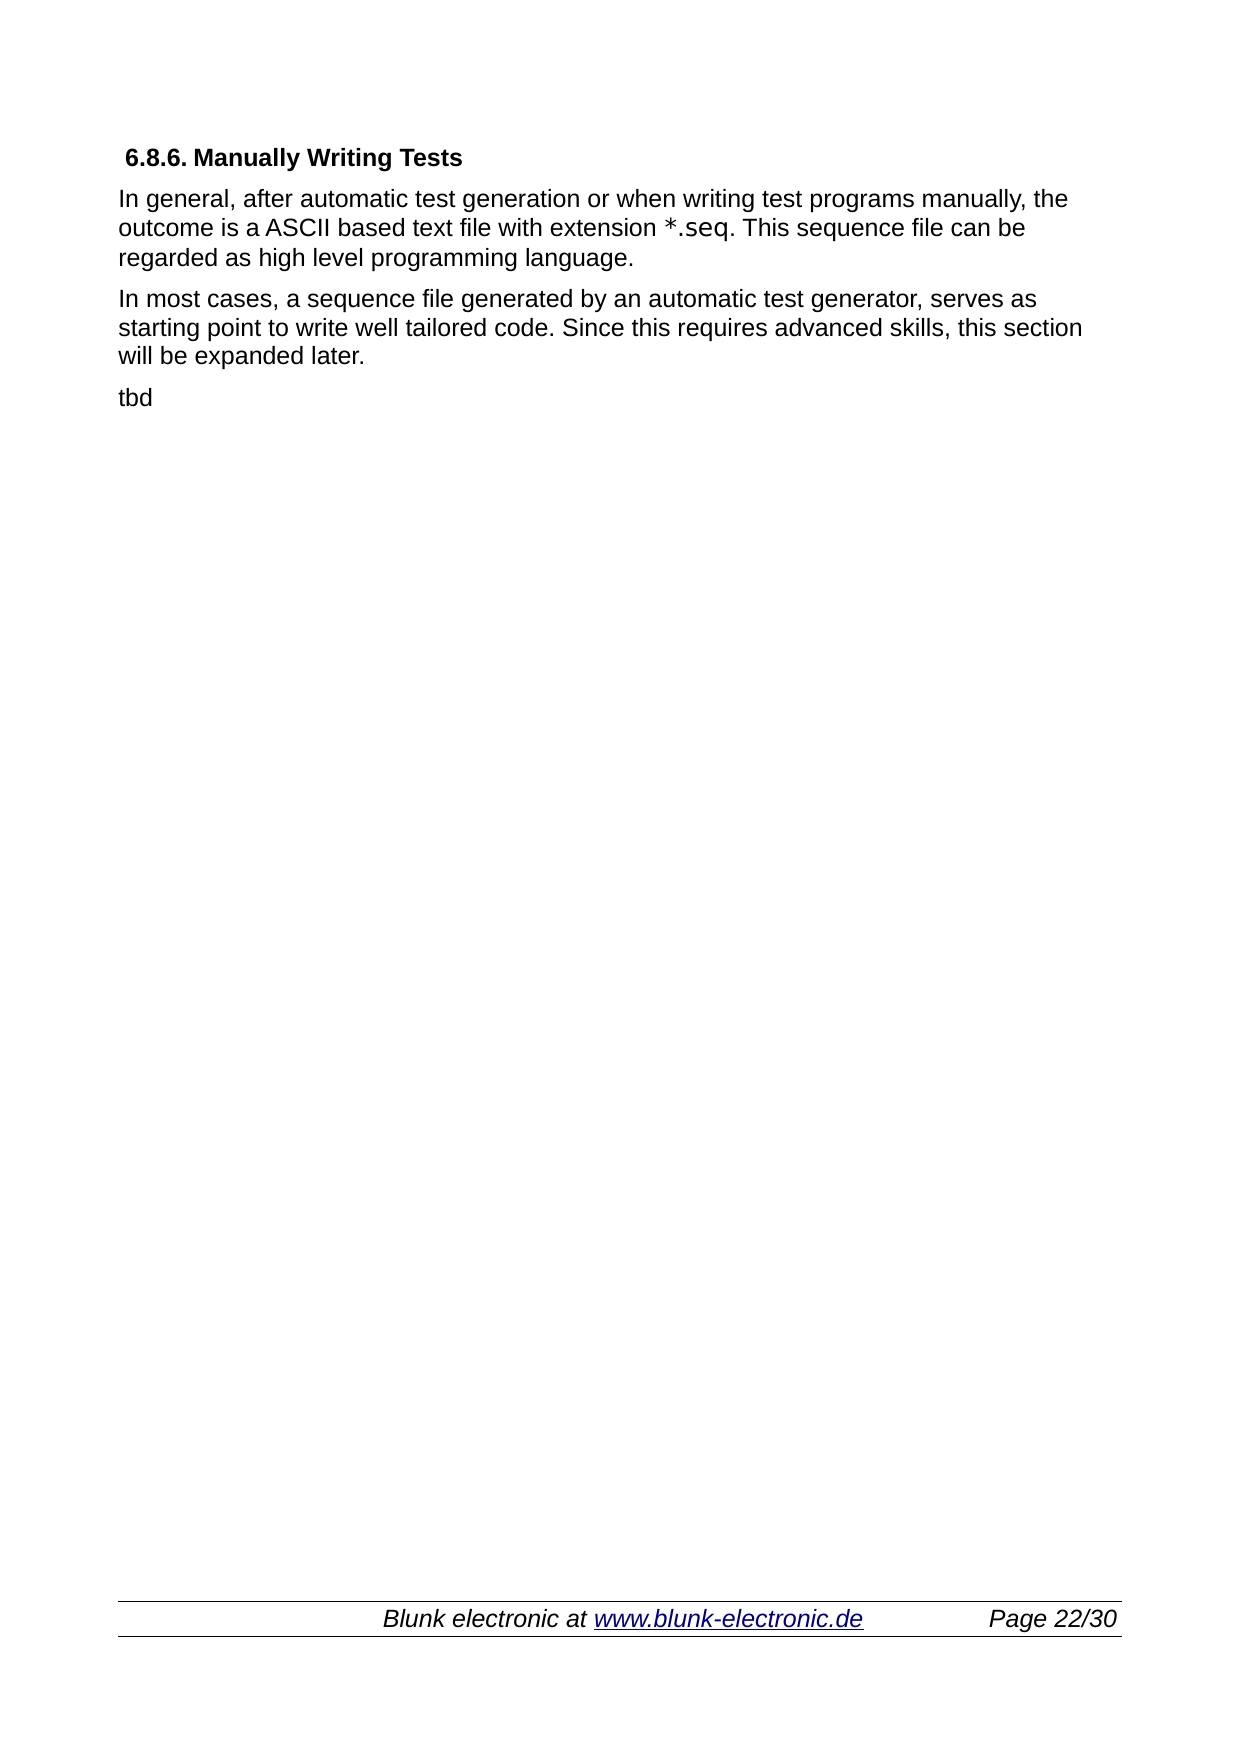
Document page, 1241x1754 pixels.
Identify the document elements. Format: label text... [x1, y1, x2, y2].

subtitle Manually Writing Tests [118, 143, 1122, 172]
text tbd [118, 382, 1122, 411]
text In general, after automatic test generation or when writing test programs manually, the outcome is a ASCII based text file with extension *.seq. This sequence file can be regarded as high level programming language. [118, 184, 1122, 271]
text In most cases, a sequence file generated by an automatic test generator, serves as starting point to write well tailored code. Since this requires advanced skills, this section will be expanded later. [118, 284, 1122, 370]
